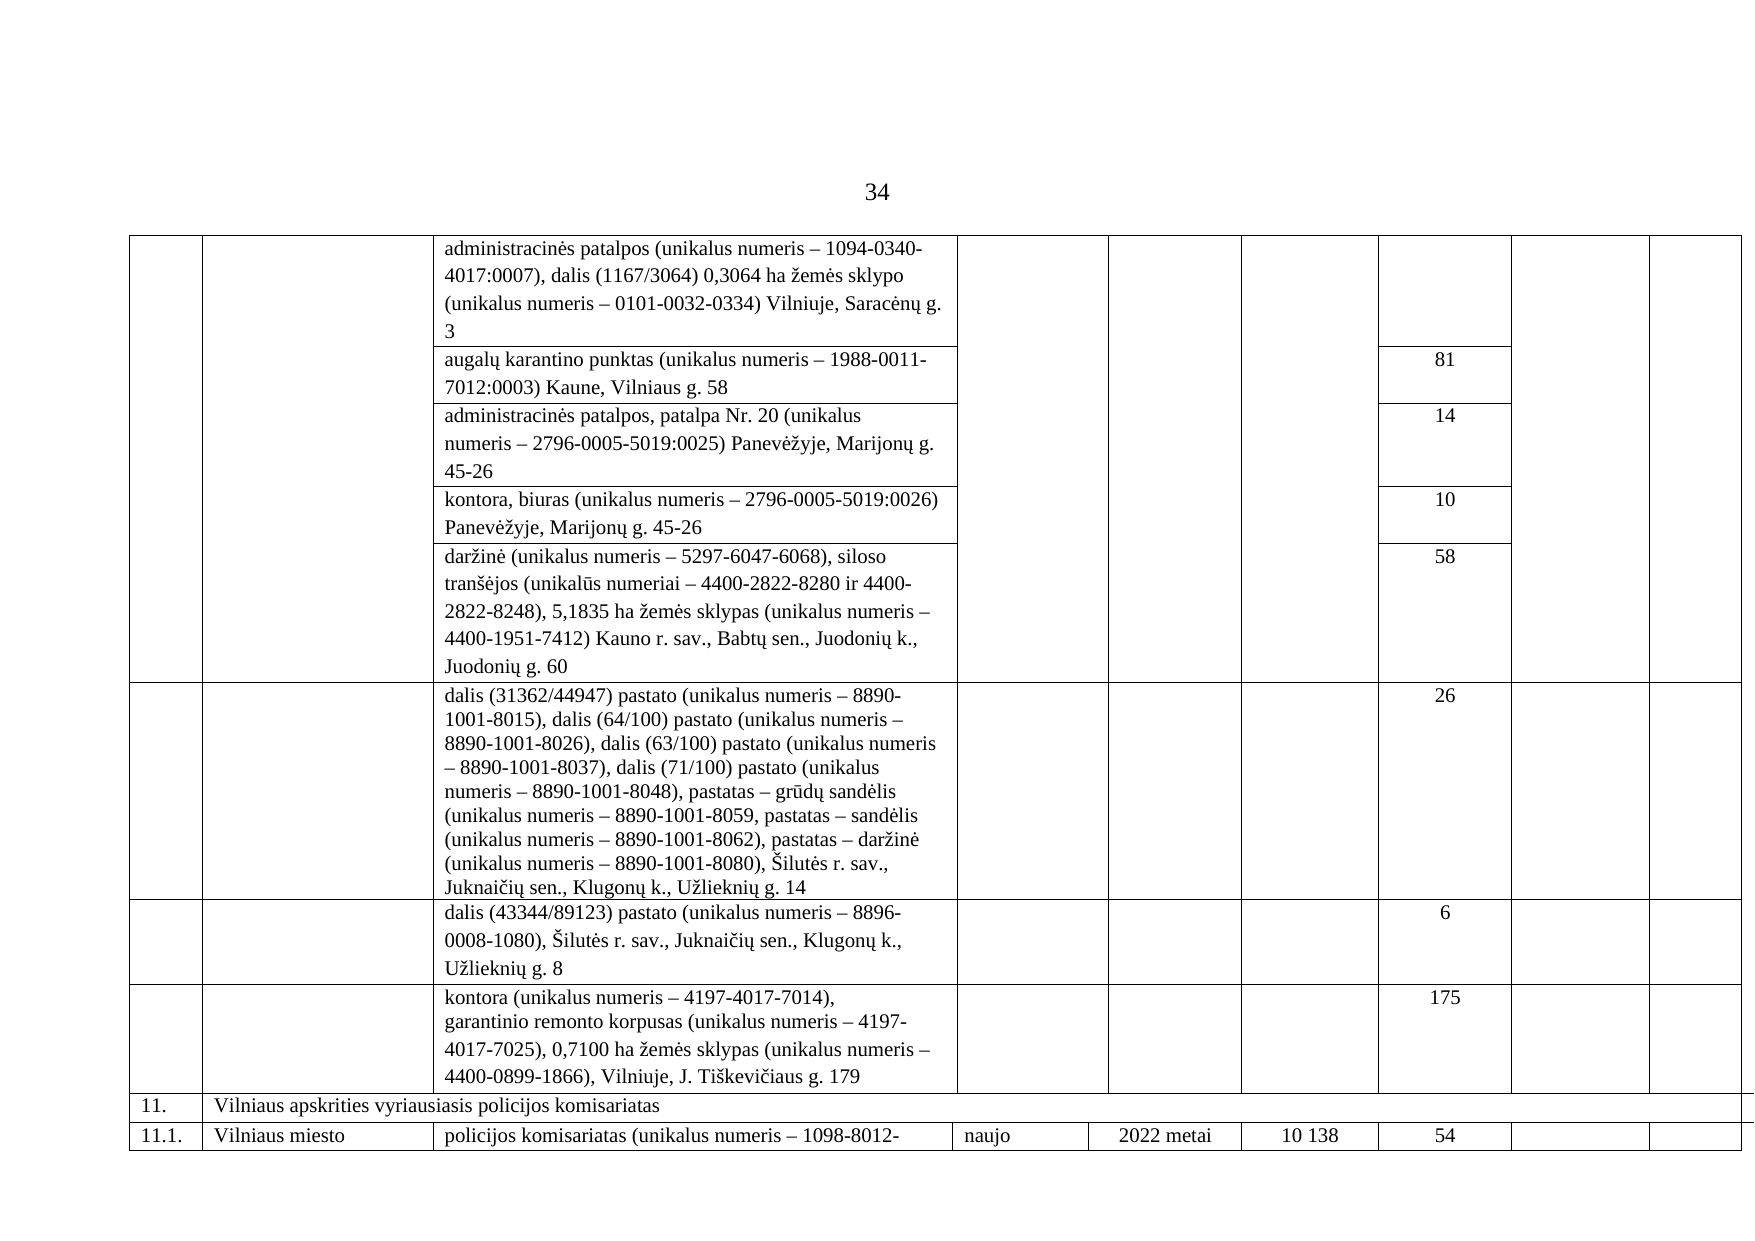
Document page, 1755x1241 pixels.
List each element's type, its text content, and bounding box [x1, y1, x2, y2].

table_cell Vilniaus miesto [203, 1123, 433, 1149]
table_cell [1109, 900, 1241, 984]
table_cell [130, 683, 202, 899]
table_cell administracinės patalpos, patalpa Nr. 20 (unikalus numeris – 2796-0005-5019:0025) Panevėžyje, Marijonų g. 45-26 [434, 404, 957, 486]
table_cell daržinė (unikalus numeris – 5297-6047-6068), siloso tranšėjos (unikalūs numeriai – 4400-2822-8280 ir 4400-2822-8248), 5,1835 ha žemės sklypas (unikalus numeris – 4400-1951-7412) Kauno r. sav., Babtų sen., Juodonių k., Juodonių g. 60 [434, 544, 957, 682]
table_cell administracinės patalpos (unikalus numeris – 1094-0340-4017:0007), dalis (1167/3064) 0,3064 ha žemės sklypo (unikalus numeris – 0101-0032-0334) Vilniuje, Saracėnų g. 3 [434, 236, 957, 346]
table_cell [1650, 1123, 1741, 1149]
table_cell [203, 985, 433, 1092]
table_cell [1650, 900, 1741, 984]
table_cell [1512, 985, 1649, 1092]
table_cell 2022 metai [1089, 1123, 1241, 1149]
table_cell [1742, 346, 1754, 402]
table_cell 81 [1379, 347, 1511, 402]
table_cell [1512, 236, 1649, 682]
table_cell [958, 236, 1108, 682]
table_cell 54 [1379, 1123, 1511, 1149]
table_cell [130, 900, 202, 984]
table_cell kontora, biuras (unikalus numeris – 2796-0005-5019:0026) Panevėžyje, Marijonų g. 45-26 [434, 487, 957, 542]
table_cell [1742, 682, 1754, 899]
table_cell [1742, 899, 1754, 984]
table_cell [1742, 984, 1754, 1092]
table_cell 10 138 [1242, 1123, 1378, 1149]
table_cell policijos komisariatas (unikalus numeris – 1098-8012- [434, 1123, 952, 1149]
table_cell augalų karantino punktas (unikalus numeris – 1988-0011-7012:0003) Kaune, Vilniaus g. 58 [434, 347, 957, 402]
table_cell Vilniaus apskrities vyriausiasis policijos komisariatas [203, 1094, 1741, 1122]
table_cell [130, 236, 202, 682]
table_cell [203, 683, 433, 899]
table_cell [1109, 985, 1241, 1092]
table_cell [1742, 543, 1754, 682]
table_cell [1242, 683, 1378, 899]
table_cell [203, 236, 433, 682]
table_cell [958, 985, 1108, 1092]
table_cell [1512, 900, 1649, 984]
table_cell [1379, 236, 1511, 346]
table_cell 11.1. [130, 1123, 202, 1149]
table_cell [1242, 236, 1378, 682]
table_cell [1512, 683, 1649, 899]
table_cell dalis (43344/89123) pastato (unikalus numeris – 8896-0008-1080), Šilutės r. sav., Juknaičių sen., Klugonų k., Užlieknių g. 8 [434, 900, 957, 984]
table_cell [130, 985, 202, 1092]
table_cell kontora (unikalus numeris – 4197-4017-7014), garantinio remonto korpusas (unikalus numeris – 4197-4017-7025), 0,7100 ha žemės sklypas (unikalus numeris – 4400-0899-1866), Vilniuje, J. Tiškevičiaus g. 179 [434, 985, 957, 1092]
table_cell [1742, 1094, 1754, 1122]
table_cell [203, 900, 433, 984]
table_cell [1742, 403, 1754, 486]
table_cell [1650, 683, 1741, 899]
table_cell [1742, 486, 1754, 542]
table_cell [1742, 235, 1754, 346]
table_cell dalis (31362/44947) pastato (unikalus numeris – 8890-1001-8015), dalis (64/100) pastato (unikalus numeris – 8890-1001-8026), dalis (63/100) pastato (unikalus numeris – 8890-1001-8037), dalis (71/100) pastato (unikalus numeris – 8890-1001-8048), pastatas – grūdų sandėlis (unikalus numeris – 8890-1001-8059, pastatas – sandėlis (unikalus numeris – 8890-1001-8062), pastatas – daržinė (unikalus numeris – 8890-1001-8080), Šilutės r. sav., Juknaičių sen., Klugonų k., Užlieknių g. 14 [434, 683, 957, 899]
table_cell [1109, 236, 1241, 682]
table_cell 6 [1379, 900, 1511, 984]
table_cell 175 [1379, 985, 1511, 1092]
table_cell 10 [1379, 487, 1511, 542]
table_cell [1242, 900, 1378, 984]
table_cell [1242, 985, 1378, 1092]
table_cell [1650, 985, 1741, 1092]
table_cell [958, 683, 1108, 899]
table_cell 14 [1379, 404, 1511, 486]
table_cell [1742, 1123, 1754, 1149]
table_cell 26 [1379, 683, 1511, 899]
table_cell [958, 900, 1108, 984]
table_cell [1512, 1123, 1649, 1149]
table_cell naujo [953, 1123, 1088, 1149]
table_cell [1109, 683, 1241, 899]
table_cell [1650, 236, 1741, 682]
table_cell 11. [130, 1094, 202, 1122]
table_cell 58 [1379, 544, 1511, 682]
